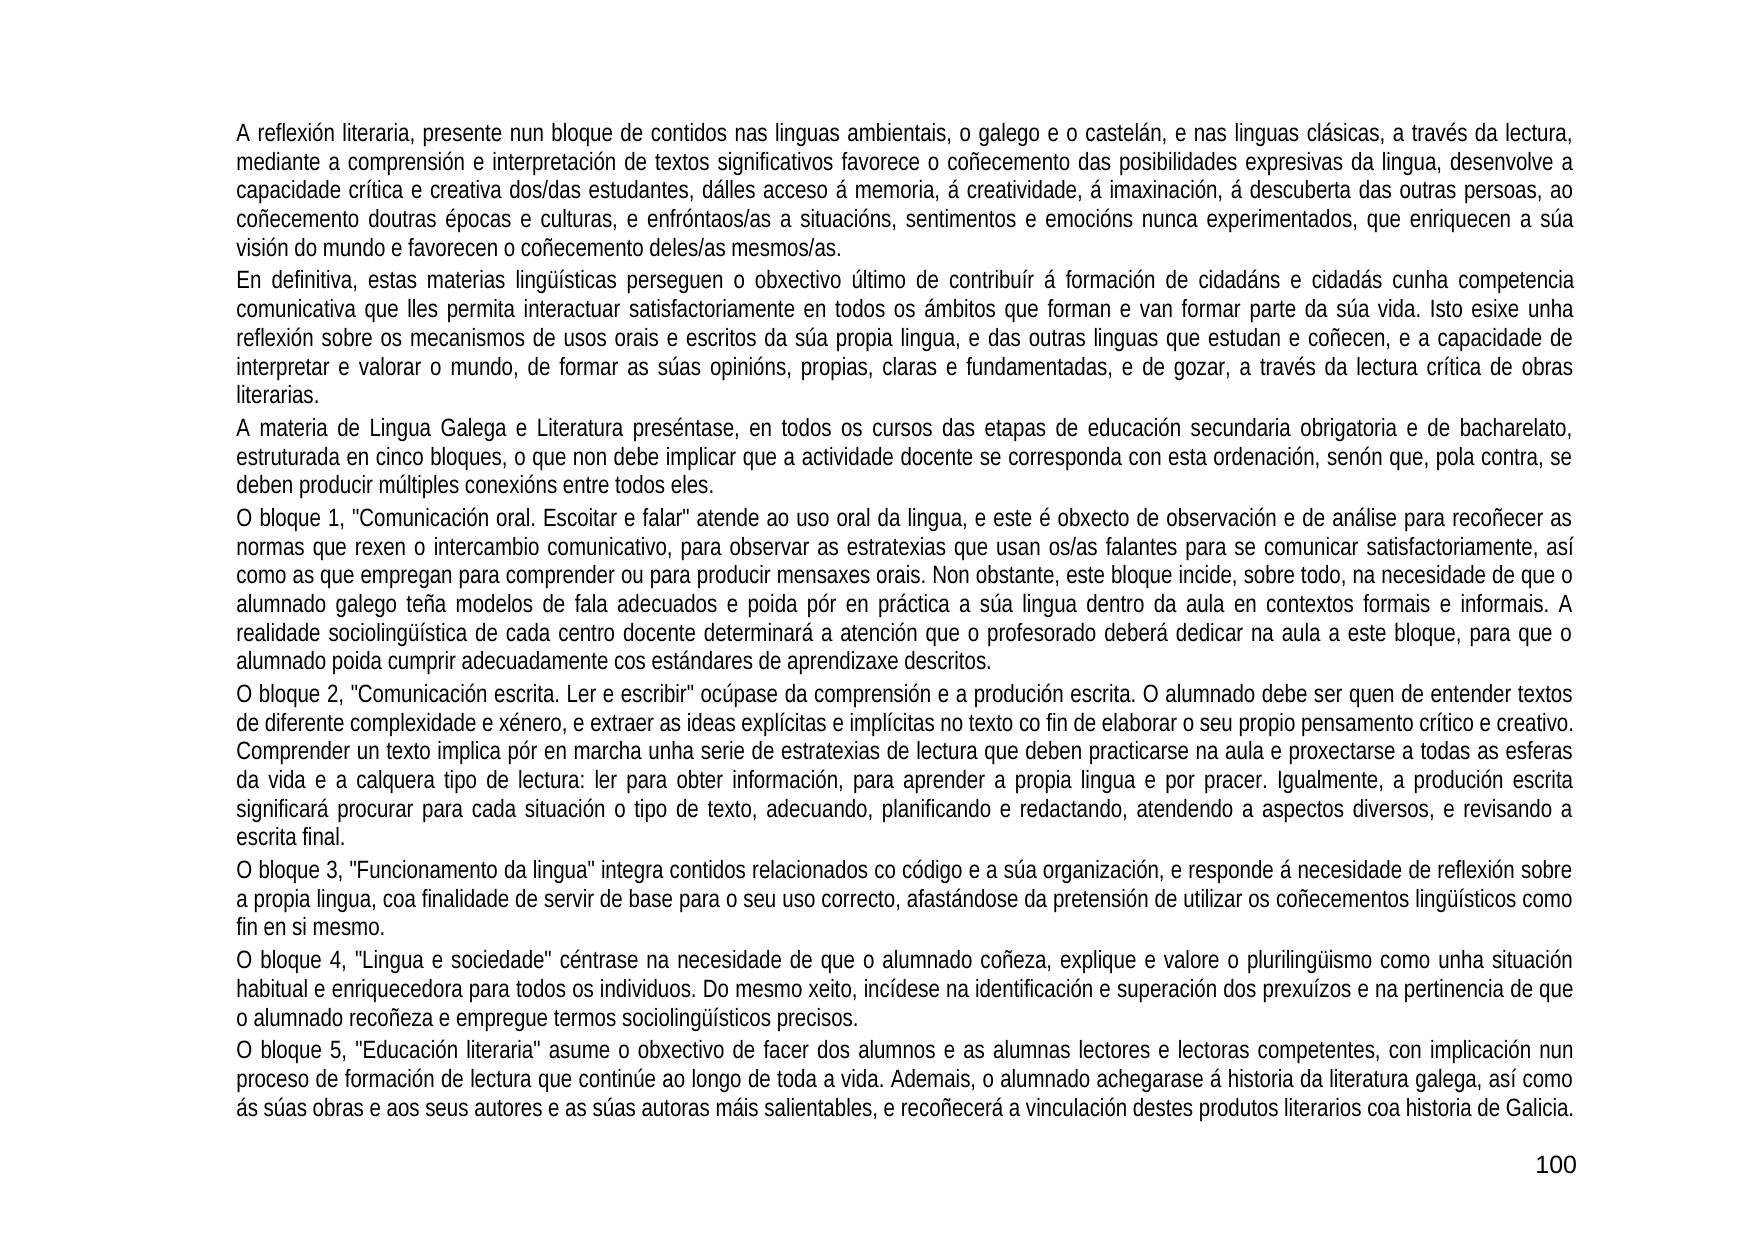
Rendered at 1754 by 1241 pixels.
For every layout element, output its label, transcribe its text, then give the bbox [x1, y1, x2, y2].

text O bloque 1, "Comunicación oral. Escoitar e falar" atende ao uso oral da lingua, e este é obxecto de observación e de análise para recoñecer as normas que rexen o intercambio comunicativo, para observar as estratexias que usan os/as falantes para se comunicar satisfactoriamente, así como as que empregan para comprender ou para producir mensaxes orais. Non obstante, este bloque incide, sobre todo, na necesidade de que o alumnado galego teña modelos de fala adecuados e poida pór en práctica a súa lingua dentro da aula en contextos formais e informais. A realidade sociolingüística de cada centro docente determinará a atención que o profesorado deberá dedicar na aula a este bloque, para que o alumnado poida cumprir adecuadamente cos estándares de aprendizaxe descritos. [236, 503, 1577, 675]
text A reflexión literaria, presente nun bloque de contidos nas linguas ambientais, o galego e o castelán, e nas linguas clásicas, a través da lectura, mediante a comprensión e interpretación de textos significativos favorece o coñecemento das posibilidades expresivas da lingua, desenvolve a capacidade crítica e creativa dos/das estudantes, dálles acceso á memoria, á creatividade, á imaxinación, á descuberta das outras persoas, ao coñecemento doutras épocas e culturas, e enfróntaos/as a situacións, sentimentos e emocións nunca experimentados, que enriquecen a súa visión do mundo e favorecen o coñecemento deles/as mesmos/as. [236, 118, 1577, 261]
text A materia de Lingua Galega e Literatura preséntase, en todos os cursos das etapas de educación secundaria obrigatoria e de bacharelato, estruturada en cinco bloques, o que non debe implicar que a actividade docente se corresponda con esta ordenación, senón que, pola contra, se deben producir múltiples conexións entre todos eles. [236, 413, 1577, 499]
text O bloque 2, "Comunicación escrita. Ler e escribir" ocúpase da comprensión e a produción escrita. O alumnado debe ser quen de entender textos de diferente complexidade e xénero, e extraer as ideas explícitas e implícitas no texto co fin de elaborar o seu propio pensamento crítico e creativo. Comprender un texto implica pór en marcha unha serie de estratexias de lectura que deben practicarse na aula e proxectarse a todas as esferas da vida e a calquera tipo de lectura: ler para obter información, para aprender a propia lingua e por pracer. Igualmente, a produción escrita significará procurar para cada situación o tipo de texto, adecuando, planificando e redactando, atendendo a aspectos diversos, e revisando a escrita final. [236, 679, 1577, 851]
text O bloque 3, "Funcionamento da lingua" integra contidos relacionados co código e a súa organización, e responde á necesidade de reflexión sobre a propia lingua, coa finalidade de servir de base para o seu uso correcto, afastándose da pretensión de utilizar os coñecementos lingüísticos como fin en si mesmo. [236, 855, 1577, 941]
text En definitiva, estas materias lingüísticas perseguen o obxectivo último de contribuír á formación de cidadáns e cidadás cunha competencia comunicativa que lles permita interactuar satisfactoriamente en todos os ámbitos que forman e van formar parte da súa vida. Isto esixe unha reflexión sobre os mecanismos de usos orais e escritos da súa propia lingua, e das outras linguas que estudan e coñecen, e a capacidade de interpretar e valorar o mundo, de formar as súas opinións, propias, claras e fundamentadas, e de gozar, a través da lectura crítica de obras literarias. [236, 266, 1577, 409]
text O bloque 5, "Educación literaria" asume o obxectivo de facer dos alumnos e as alumnas lectores e lectoras competentes, con implicación nun proceso de formación de lectura que continúe ao longo de toda a vida. Ademais, o alumnado achegarase á historia da literatura galega, así como ás súas obras e aos seus autores e as súas autoras máis salientables, e recoñecerá a vinculación destes produtos literarios coa historia de Galicia. [236, 1035, 1577, 1121]
text O bloque 4, "Lingua e sociedade" céntrase na necesidade de que o alumnado coñeza, explique e valore o plurilingüismo como unha situación habitual e enriquecedora para todos os individuos. Do mesmo xeito, incídese na identificación e superación dos prexuízos e na pertinencia de que o alumnado recoñeza e empregue termos sociolingüísticos precisos. [236, 945, 1577, 1031]
